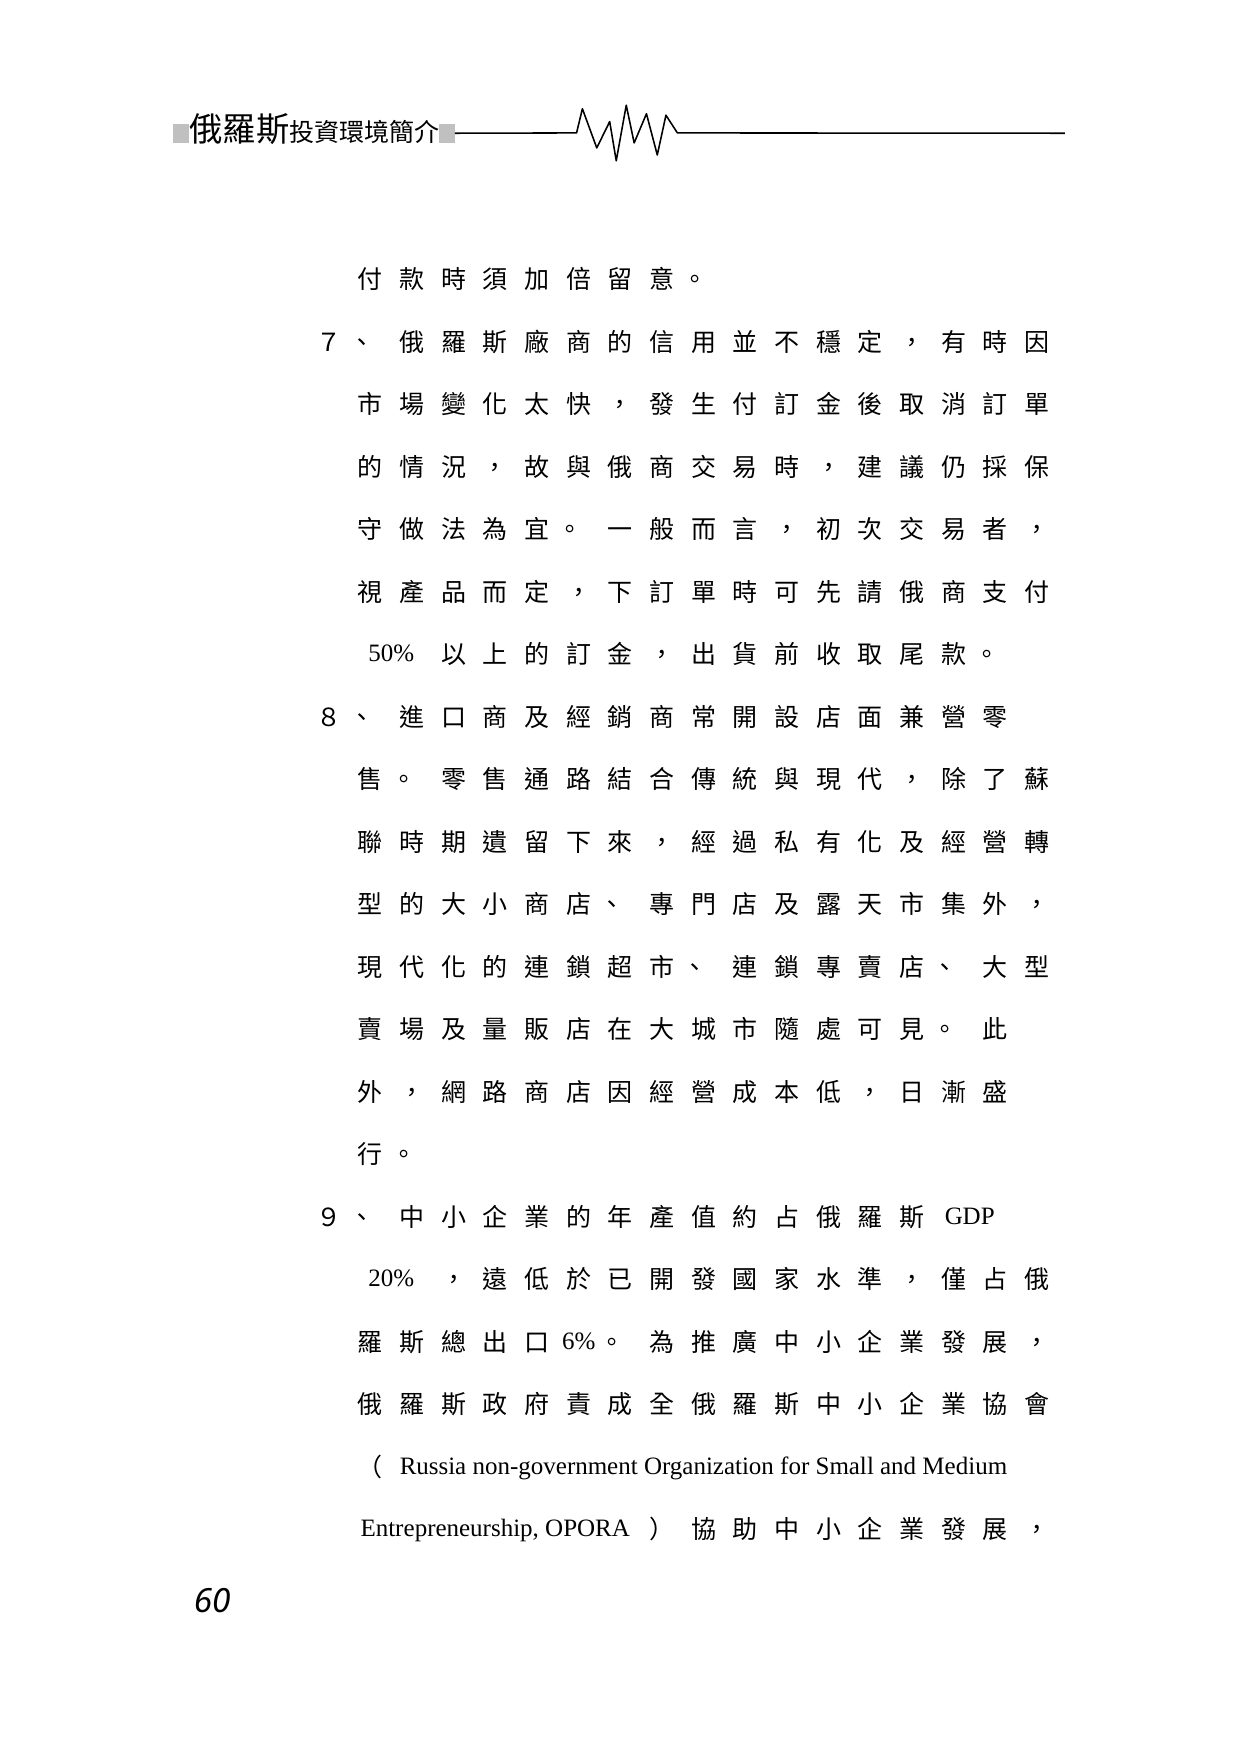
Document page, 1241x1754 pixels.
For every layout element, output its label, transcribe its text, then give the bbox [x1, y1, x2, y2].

text ７、俄羅斯廠商的信用並不穩定，有時因市場變化太快，發生付訂金後取消訂單的情況，故與俄商交易時，建議仍採保守做法為宜。一般而言，初次交易者，視產品而定，下訂單時可先請俄商支付50%以上的訂金，出貨前收取尾款。 [281, 299, 1058, 674]
text ９、中小企業的年產值約占俄羅斯GDP 20%，遠低於已開發國家水準，僅占俄羅斯總出口6%。為推廣中小企業發展，俄羅斯政府責成全俄羅斯中小企業協會（Russia non-government Organization for Small and Medium Entrepreneurship, OPORA）協助中小企業發展， [281, 1174, 1058, 1549]
text 付款時須加倍留意。 [281, 236, 1058, 299]
text ８、進口商及經銷商常開設店面兼營零售。零售通路結合傳統與現代，除了蘇聯時期遺留下來，經過私有化及經營轉型的大小商店、專門店及露天市集外，現代化的連鎖超市、連鎖專賣店、大型賣場及量販店在大城市隨處可見。此外，網路商店因經營成本低，日漸盛行。 [281, 674, 1058, 1174]
